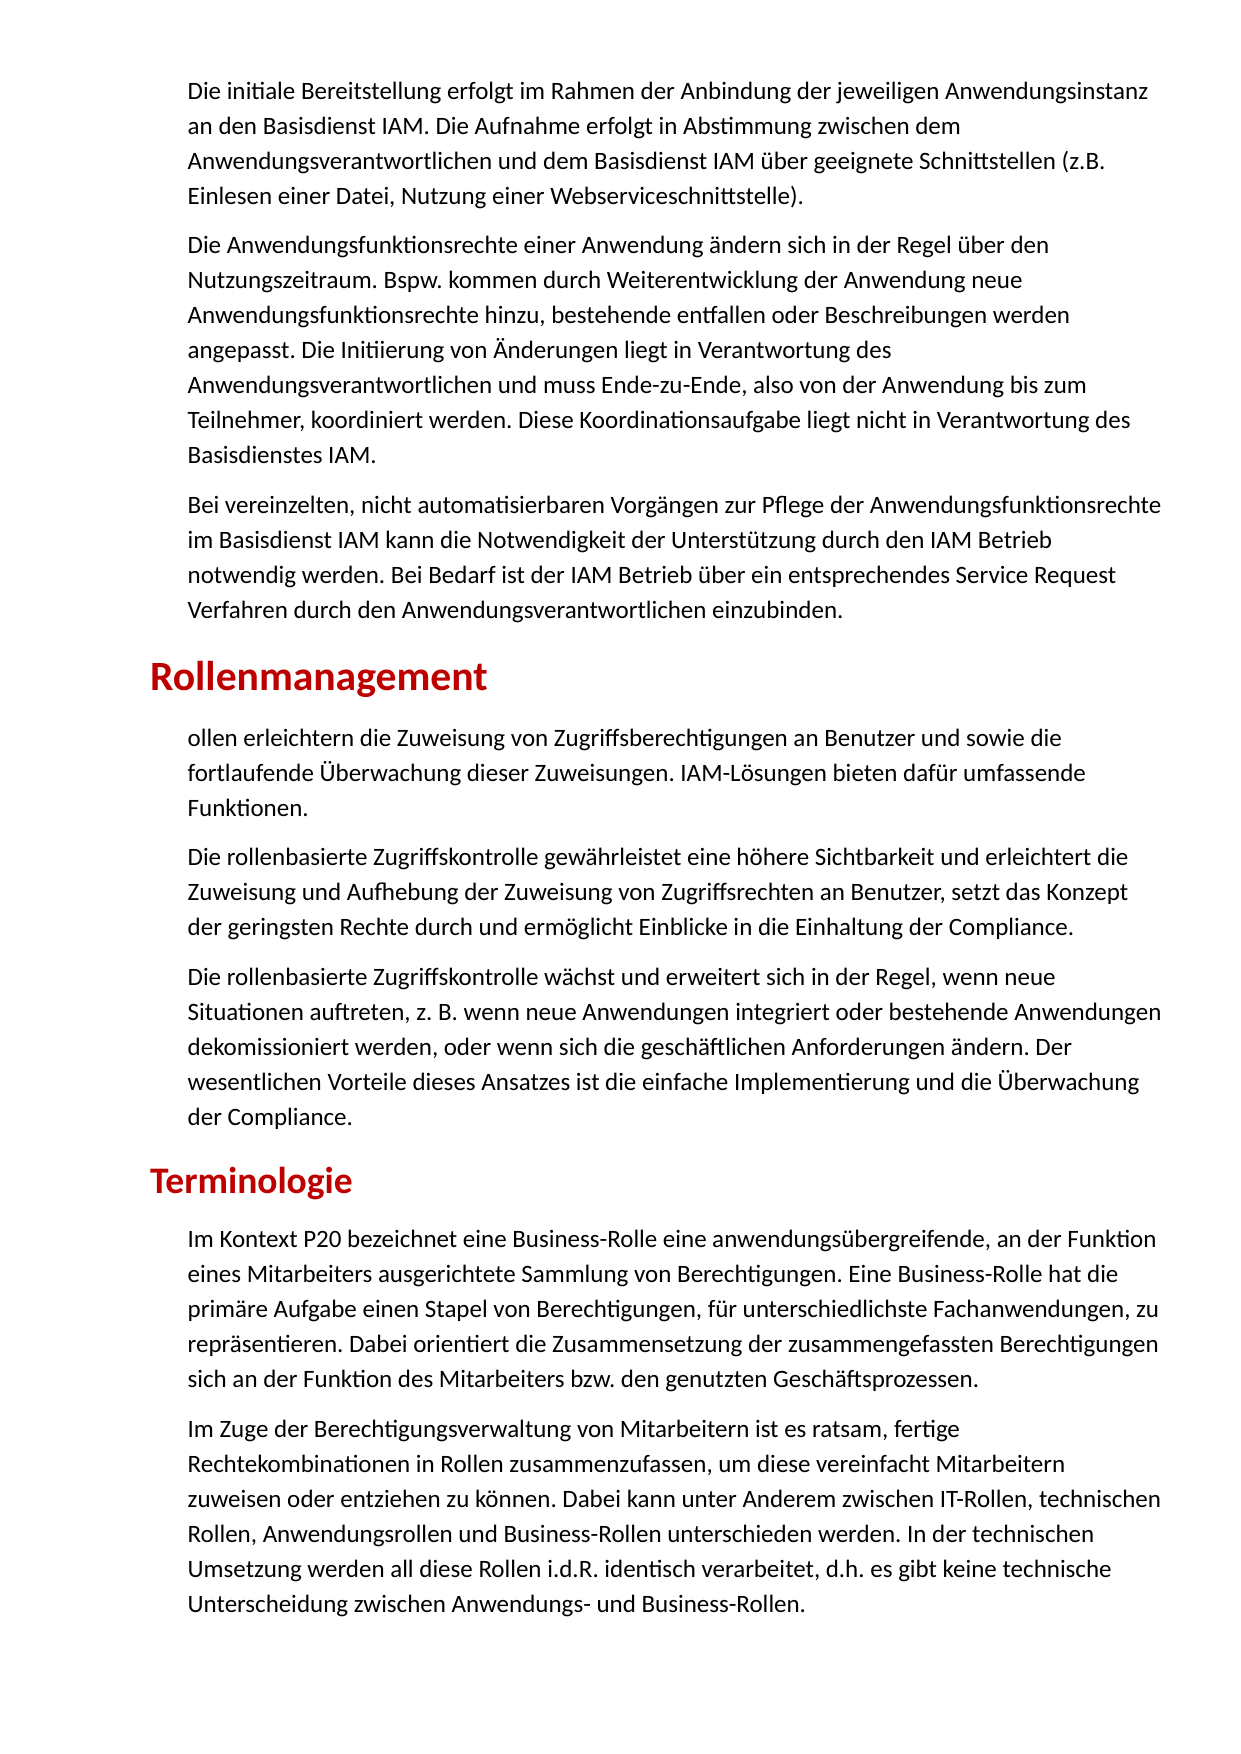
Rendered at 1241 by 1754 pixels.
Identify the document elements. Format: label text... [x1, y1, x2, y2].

subtitle Terminologie [150, 1157, 1165, 1202]
subtitle Rollenmanagement [150, 650, 1165, 701]
text Im Kontext P20 bezeichnet eine Business-Rolle eine anwendungsübergreifende, an der Funktion eines Mitarbeiters ausgerichtete Sammlung von Berechtigungen. Eine Business-Rolle hat die primäre Aufgabe einen Stapel von Berechtigungen, für unterschiedlichste Fachanwendungen, zu repräsentieren. Dabei orientiert die Zusammensetzung der zusammengefassten Berechtigungen sich an der Funktion des Mitarbeiters bzw. den genutzten Geschäftsprozessen. [187, 1223, 1165, 1394]
text Die rollenbasierte Zugriffskontrolle gewährleistet eine höhere Sichtbarkeit und erleichtert die Zuweisung und Aufhebung der Zuweisung von Zugriffsrechten an Benutzer, setzt das Konzept der geringsten Rechte durch und ermöglicht Einblicke in die Einhaltung der Compliance. [187, 841, 1165, 942]
text Die rollenbasierte Zugriffskontrolle wächst und erweitert sich in der Regel, wenn neue Situationen auftreten, z. B. wenn neue Anwendungen integriert oder bestehende Anwendungen dekomissioniert werden, oder wenn sich die geschäftlichen Anforderungen ändern. Der wesentlichen Vorteile dieses Ansatzes ist die einfache Implementierung und die Überwachung der Compliance. [187, 961, 1165, 1131]
text ollen erleichtern die Zuweisung von Zugriffsberechtigungen an Benutzer und sowie die fortlaufende Überwachung dieser Zuweisungen. IAM-Lösungen bieten dafür umfassende Funktionen. [187, 722, 1165, 822]
text Im Zuge der Berechtigungsverwaltung von Mitarbeitern ist es ratsam, fertige Rechtekombinationen in Rollen zusammenzufassen, um diese vereinfacht Mitarbeitern zuweisen oder entziehen zu können. Dabei kann unter Anderem zwischen IT-Rollen, technischen Rollen, Anwendungsrollen und Business-Rollen unterschieden werden. In der technischen Umsetzung werden all diese Rollen i.d.R. identisch verarbeitet, d.h. es gibt keine technische Unterscheidung zwischen Anwendungs- und Business-Rollen. [187, 1413, 1165, 1618]
text Die initiale Bereitstellung erfolgt im Rahmen der Anbindung der jeweiligen Anwendungsinstanz an den Basisdienst IAM. Die Aufnahme erfolgt in Abstimmung zwischen dem Anwendungsverantwortlichen und dem Basisdienst IAM über geeignete Schnittstellen (z.B. Einlesen einer Datei, Nutzung einer Webserviceschnittstelle). [187, 75, 1165, 211]
text Bei vereinzelten, nicht automatisierbaren Vorgängen zur Pflege der Anwendungsfunktionsrechte im Basisdienst IAM kann die Notwendigkeit der Unterstützung durch den IAM Betrieb notwendig werden. Bei Bedarf ist der IAM Betrieb über ein entsprechendes Service Request Verfahren durch den Anwendungsverantwortlichen einzubinden. [187, 489, 1165, 625]
text Die Anwendungsfunktionsrechte einer Anwendung ändern sich in der Regel über den Nutzungszeitraum. Bspw. kommen durch Weiterentwicklung der Anwendung neue Anwendungsfunktionsrechte hinzu, bestehende entfallen oder Beschreibungen werden angepasst. Die Initiierung von Änderungen liegt in Verantwortung des Anwendungsverantwortlichen und muss Ende-zu-Ende, also von der Anwendung bis zum Teilnehmer, koordiniert werden. Diese Koordinationsaufgabe liegt nicht in Verantwortung des Basisdienstes IAM. [187, 229, 1165, 470]
